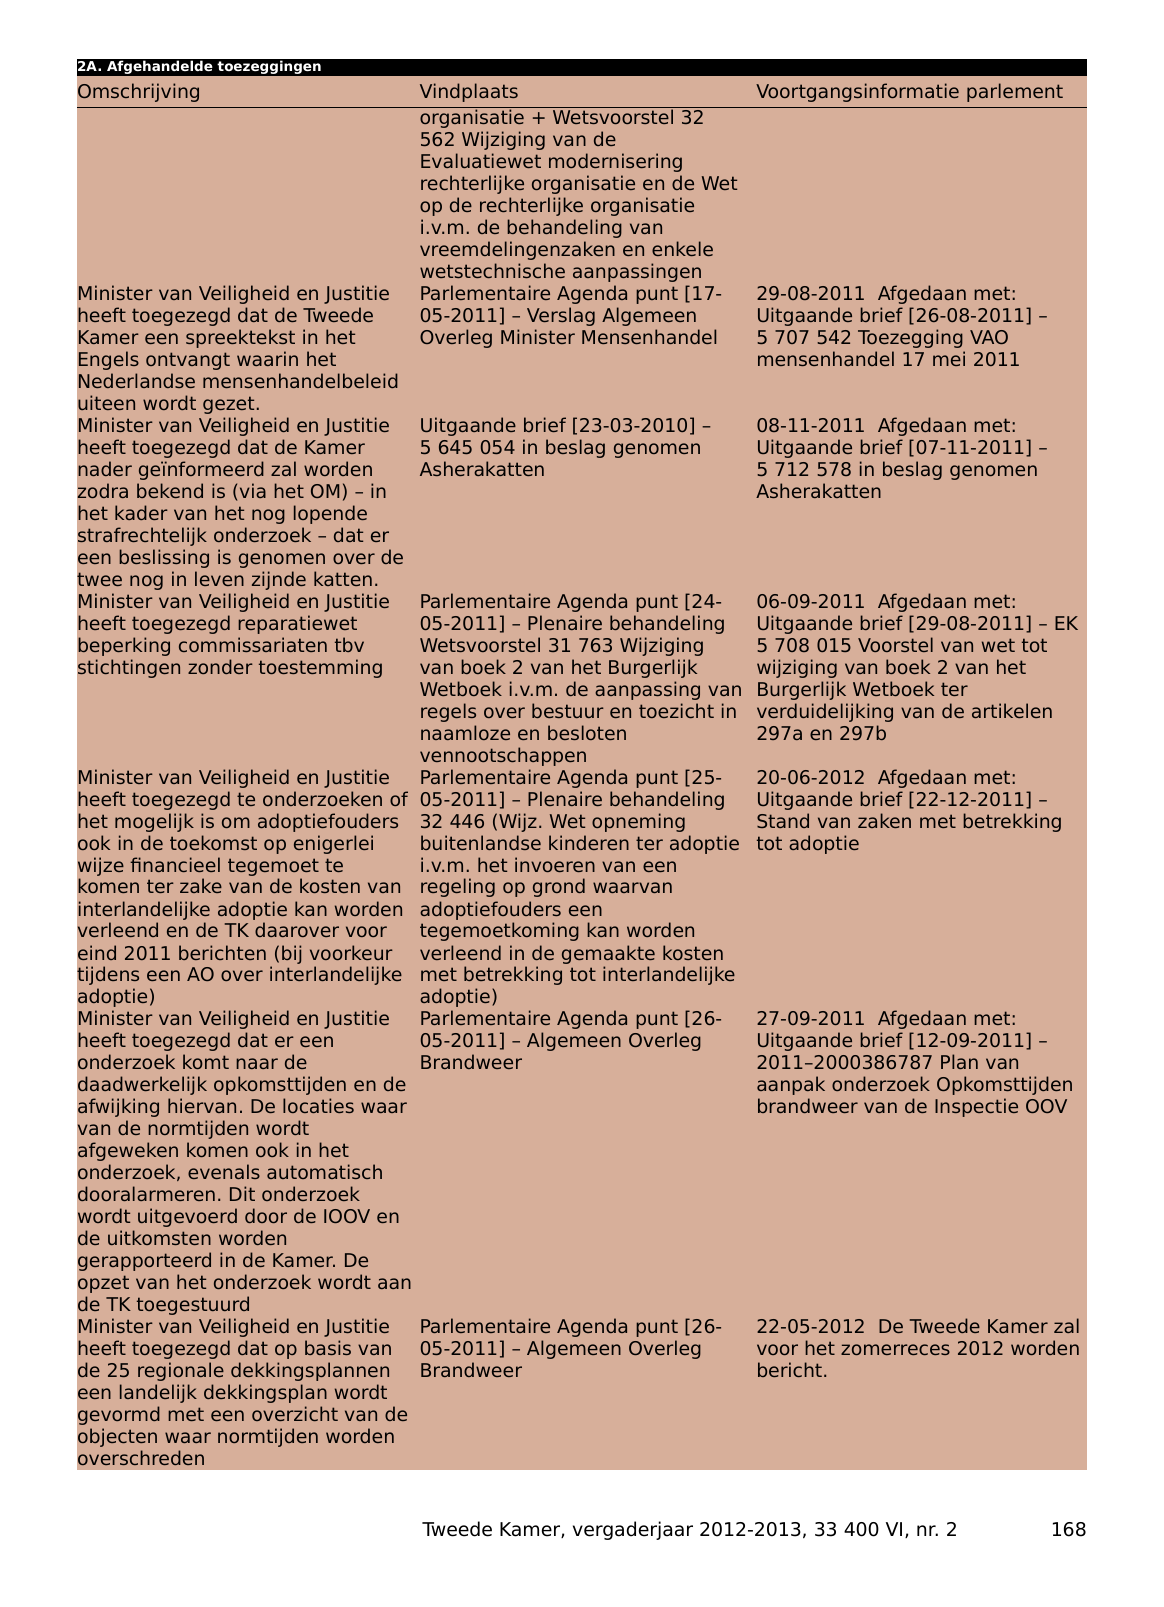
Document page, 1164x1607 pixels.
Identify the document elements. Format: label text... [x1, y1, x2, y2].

table_cell Parlementaire Agenda punt [25-05-2011] – Plenaire behandeling 32 446 (Wijz. Wet opneming buitenlandse kinderen ter adoptie i.v.m. het invoeren van een regeling op grond waarvan adoptiefouders een tegemoetkoming kan worden verleend in de gemaakte kosten met betrekking tot interlandelijke adoptie) [413, 767, 750, 1008]
table_cell [750, 108, 1087, 283]
table_cell Minister van Veiligheid en Justitie heeft toegezegd dat de Kamer nader geïnformeerd zal worden zodra bekend is (via het OM) – in het kader van het nog lopende strafrechtelijk onderzoek – dat er een beslissing is genomen over de twee nog in leven zijnde katten. [77, 415, 413, 591]
table_cell Minister van Veiligheid en Justitie heeft toegezegd dat op basis van de 25 regionale dekkingsplannen een landelijk dekkingsplan wordt gevormd met een overzicht van de objecten waar normtijden worden overschreden [77, 1316, 413, 1470]
table_cell Parlementaire Agenda punt [17-05-2011] – Verslag Algemeen Overleg Minister Mensenhandel [413, 283, 750, 415]
table_cell Parlementaire Agenda punt [26-05-2011] – Algemeen Overleg Brandweer [413, 1008, 750, 1316]
table_cell Minister van Veiligheid en Justitie heeft toegezegd reparatiewet beperking commissariaten tbv stichtingen zonder toestemming [77, 591, 413, 767]
table_cell Minister van Veiligheid en Justitie heeft toegezegd dat de Tweede Kamer een spreektekst in het Engels ontvangt waarin het Nederlandse mensenhandelbeleid uiteen wordt gezet. [77, 283, 413, 415]
table_cell Parlementaire Agenda punt [24-05-2011] – Plenaire behandeling Wetsvoorstel 31 763 Wijziging van boek 2 van het Burgerlijk Wetboek i.v.m. de aanpassing van regels over bestuur en toezicht in naamloze en besloten vennootschappen [413, 591, 750, 767]
table_cell 08-11-2011 Afgedaan met: Uitgaande brief [07-11-2011] – 5 712 578 in beslag genomen Asherakatten [750, 415, 1087, 591]
table_cell 20-06-2012 Afgedaan met: Uitgaande brief [22-12-2011] – Stand van zaken met betrekking tot adoptie [750, 767, 1087, 1008]
table_cell Minister van Veiligheid en Justitie heeft toegezegd dat er een onderzoek komt naar de daadwerkelijk opkomsttijden en de afwijking hiervan. De locaties waar van de normtijden wordt afgeweken komen ook in het onderzoek, evenals automatisch dooralarmeren. Dit onderzoek wordt uitgevoerd door de IOOV en de uitkomsten worden gerapporteerd in de Kamer. De opzet van het onderzoek wordt aan de TK toegestuurd [77, 1008, 413, 1316]
table_cell 27-09-2011 Afgedaan met: Uitgaande brief [12-09-2011] – 2011–2000386787 Plan van aanpak onderzoek Opkomsttijden brandweer van de Inspectie OOV [750, 1008, 1087, 1316]
table_header 2A. Afgehandelde toezeggingen [77, 59, 1087, 75]
table_cell 29-08-2011 Afgedaan met: Uitgaande brief [26-08-2011] – 5 707 542 Toezegging VAO mensenhandel 17 mei 2011 [750, 283, 1087, 415]
table_cell organisatie + Wetsvoorstel 32 562 Wijziging van de Evaluatiewet modernisering rechterlijke organisatie en de Wet op de rechterlijke organisatie i.v.m. de behandeling van vreemdelingenzaken en enkele wetstechnische aanpassingen [413, 108, 750, 283]
table_cell Parlementaire Agenda punt [26-05-2011] – Algemeen Overleg Brandweer [413, 1316, 750, 1470]
table_cell [77, 108, 413, 283]
table_cell Minister van Veiligheid en Justitie heeft toegezegd te onderzoeken of het mogelijk is om adoptiefouders ook in de toekomst op enigerlei wijze financieel tegemoet te komen ter zake van de kosten van interlandelijke adoptie kan worden verleend en de TK daarover voor eind 2011 berichten (bij voorkeur tijdens een AO over interlandelijke adoptie) [77, 767, 413, 1008]
table_cell Voortgangsinformatie parlement [750, 76, 1087, 107]
table_cell Uitgaande brief [23-03-2010] – 5 645 054 in beslag genomen Asherakatten [413, 415, 750, 591]
table_cell 06-09-2011 Afgedaan met: Uitgaande brief [29-08-2011] – EK 5 708 015 Voorstel van wet tot wijziging van boek 2 van het Burgerlijk Wetboek ter verduidelijking van de artikelen 297a en 297b [750, 591, 1087, 767]
table_cell Vindplaats [413, 76, 750, 107]
table_cell 22-05-2012 De Tweede Kamer zal voor het zomerreces 2012 worden bericht. [750, 1316, 1087, 1470]
table_cell Omschrijving [77, 76, 413, 107]
